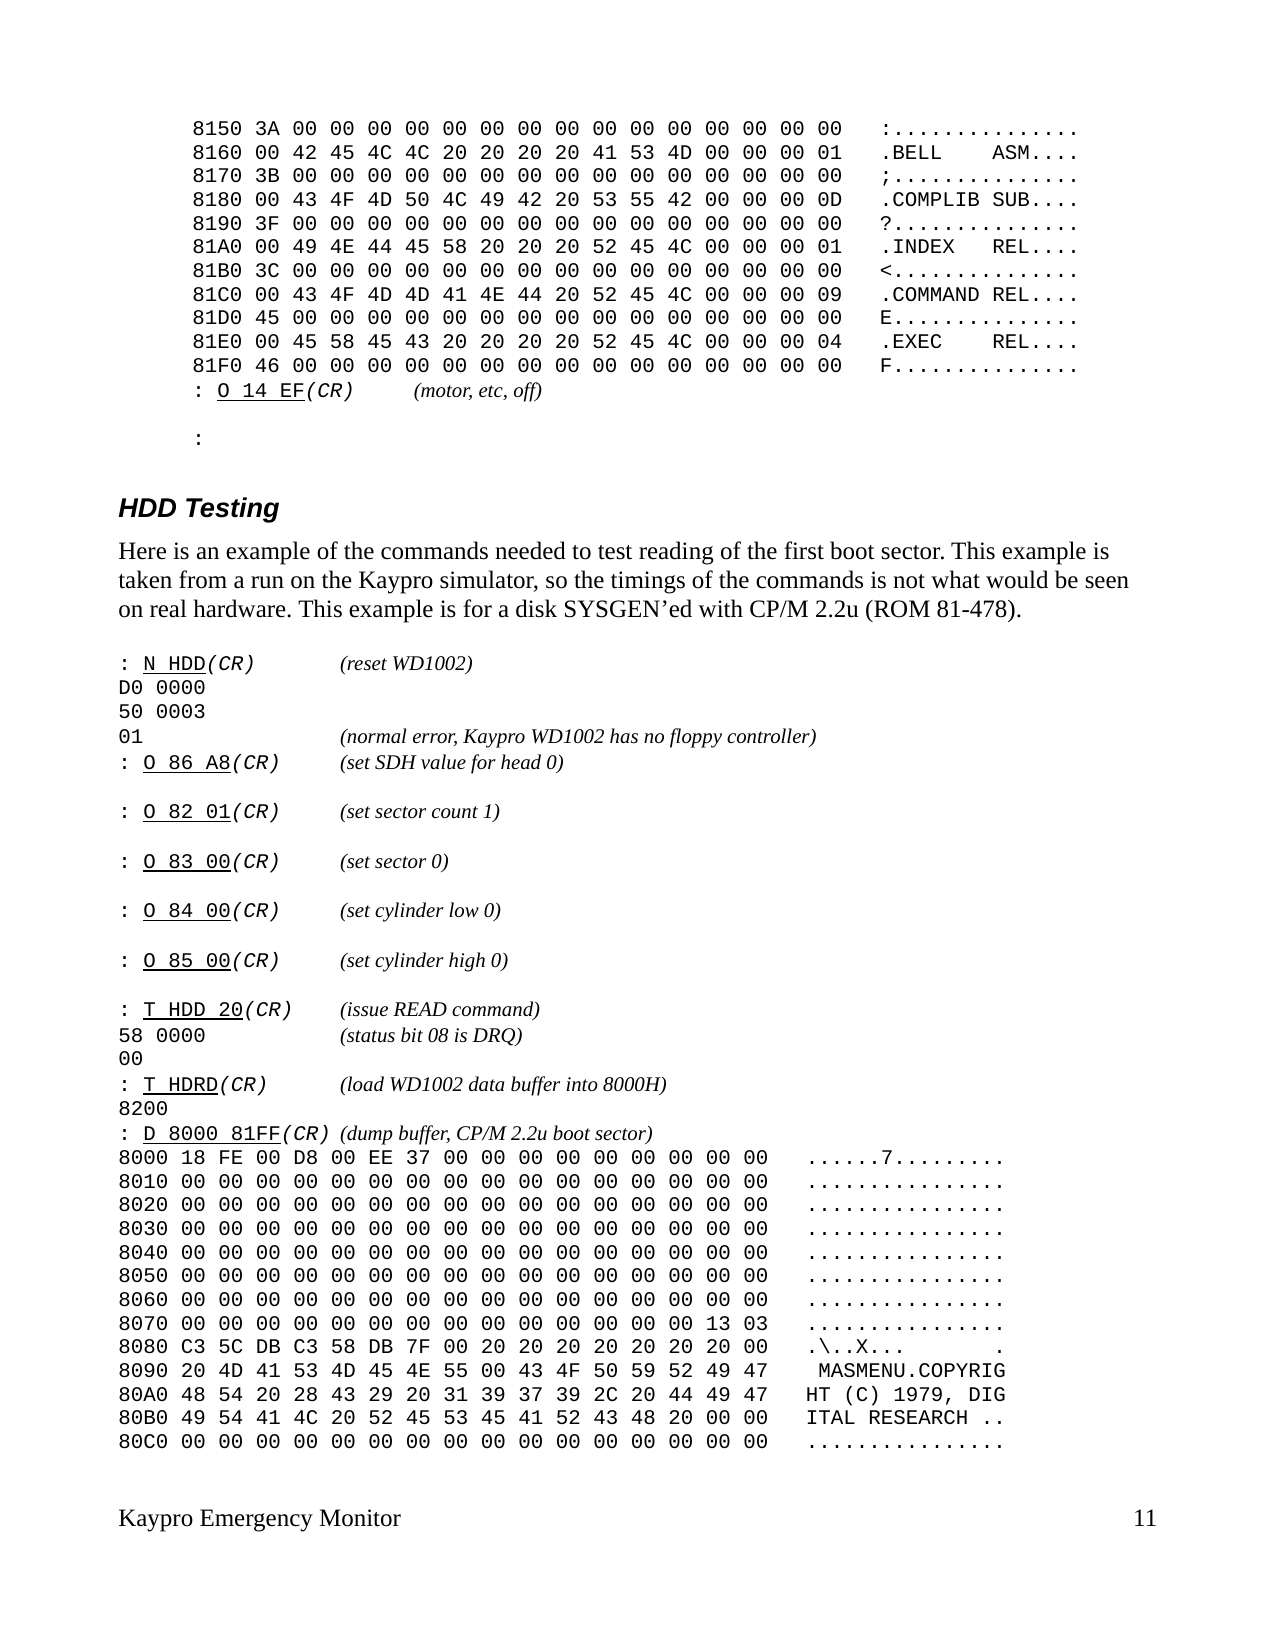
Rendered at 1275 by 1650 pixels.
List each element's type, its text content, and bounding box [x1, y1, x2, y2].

text 8030 00 00 00 00 00 00 00 00 00 00 00 00 00 00 00 00 ................ [118, 1218, 1157, 1242]
text 50 0003 [118, 701, 1157, 724]
text : N HDD(CR) (reset WD1002) [118, 651, 1157, 677]
text 8190 3F 00 00 00 00 00 00 00 00 00 00 00 00 00 00 00 ?............... [192, 213, 1157, 236]
text 8200 [118, 1098, 1157, 1121]
text 8000 18 FE 00 D8 00 EE 37 00 00 00 00 00 00 00 00 00 ......7......... [118, 1147, 1157, 1171]
text 8020 00 00 00 00 00 00 00 00 00 00 00 00 00 00 00 00 ................ [118, 1194, 1157, 1218]
text Here is an example of the commands needed to test reading of the first boot sector. This example is taken from a run on the Kaypro simulator, so the timings of the commands is not what would be seen on real hardware. This example is for a disk SYSGEN’ed with CP/M 2.2u (ROM 81-478). [118, 536, 1157, 622]
text 80C0 00 00 00 00 00 00 00 00 00 00 00 00 00 00 00 00 ................ [118, 1431, 1157, 1454]
text 81E0 00 45 58 45 43 20 20 20 20 52 45 4C 00 00 00 04 .EXEC REL.... [192, 331, 1157, 354]
text 81D0 45 00 00 00 00 00 00 00 00 00 00 00 00 00 00 00 E............... [192, 307, 1157, 331]
text 8060 00 00 00 00 00 00 00 00 00 00 00 00 00 00 00 00 ................ [118, 1289, 1157, 1313]
text : O 85 00(CR) (set cylinder high 0) [118, 947, 1157, 973]
text 8170 3B 00 00 00 00 00 00 00 00 00 00 00 00 00 00 00 ;............... [192, 165, 1157, 189]
text 8040 00 00 00 00 00 00 00 00 00 00 00 00 00 00 00 00 ................ [118, 1242, 1157, 1265]
text : O 14 EF(CR) (motor, etc, off) [192, 378, 1157, 404]
text : T HDRD(CR) (load WD1002 data buffer into 8000H) [118, 1072, 1157, 1098]
text : O 83 00(CR) (set sector 0) [118, 849, 1157, 874]
text : [192, 428, 1157, 451]
text : T HDD 20(CR) (issue READ command) [118, 997, 1157, 1023]
text 80B0 49 54 41 4C 20 52 45 53 45 41 52 43 48 20 00 00 ITAL RESEARCH .. [118, 1407, 1157, 1431]
text 81B0 3C 00 00 00 00 00 00 00 00 00 00 00 00 00 00 00 <............... [192, 260, 1157, 284]
text : O 84 00(CR) (set cylinder low 0) [118, 898, 1157, 924]
text : D 8000 81FF(CR) (dump buffer, CP/M 2.2u boot sector) [118, 1121, 1157, 1147]
text 8180 00 43 4F 4D 50 4C 49 42 20 53 55 42 00 00 00 0D .COMPLIB SUB.... [192, 189, 1157, 213]
text : O 82 01(CR) (set sector count 1) [118, 799, 1157, 825]
text 8150 3A 00 00 00 00 00 00 00 00 00 00 00 00 00 00 00 :............... [192, 118, 1157, 142]
text : O 86 A8(CR) (set SDH value for head 0) [118, 750, 1157, 776]
text 8050 00 00 00 00 00 00 00 00 00 00 00 00 00 00 00 00 ................ [118, 1265, 1157, 1289]
text 8080 C3 5C DB C3 58 DB 7F 00 20 20 20 20 20 20 20 00 .\..X... . [118, 1336, 1157, 1360]
text 8160 00 42 45 4C 4C 20 20 20 20 41 53 4D 00 00 00 01 .BELL ASM.... [192, 142, 1157, 165]
text 01 (normal error, Kaypro WD1002 has no floppy controller) [118, 724, 1157, 750]
text 81F0 46 00 00 00 00 00 00 00 00 00 00 00 00 00 00 00 F............... [192, 354, 1157, 378]
text 58 0000 (status bit 08 is DRQ) [118, 1023, 1157, 1048]
text 8070 00 00 00 00 00 00 00 00 00 00 00 00 00 00 13 03 ................ [118, 1313, 1157, 1336]
text 80A0 48 54 20 28 43 29 20 31 39 37 39 2C 20 44 49 47 HT (C) 1979, DIG [118, 1383, 1157, 1407]
text 00 [118, 1048, 1157, 1072]
text 81C0 00 43 4F 4D 4D 41 4E 44 20 52 45 4C 00 00 00 09 .COMMAND REL.... [192, 284, 1157, 307]
text 8090 20 4D 41 53 4D 45 4E 55 00 43 4F 50 59 52 49 47 MASMENU.COPYRIG [118, 1360, 1157, 1383]
text 8010 00 00 00 00 00 00 00 00 00 00 00 00 00 00 00 00 ................ [118, 1171, 1157, 1194]
text D0 0000 [118, 677, 1157, 701]
text 81A0 00 49 4E 44 45 58 20 20 20 52 45 4C 00 00 00 01 .INDEX REL.... [192, 236, 1157, 260]
subtitle HDD Testing [118, 492, 1157, 524]
